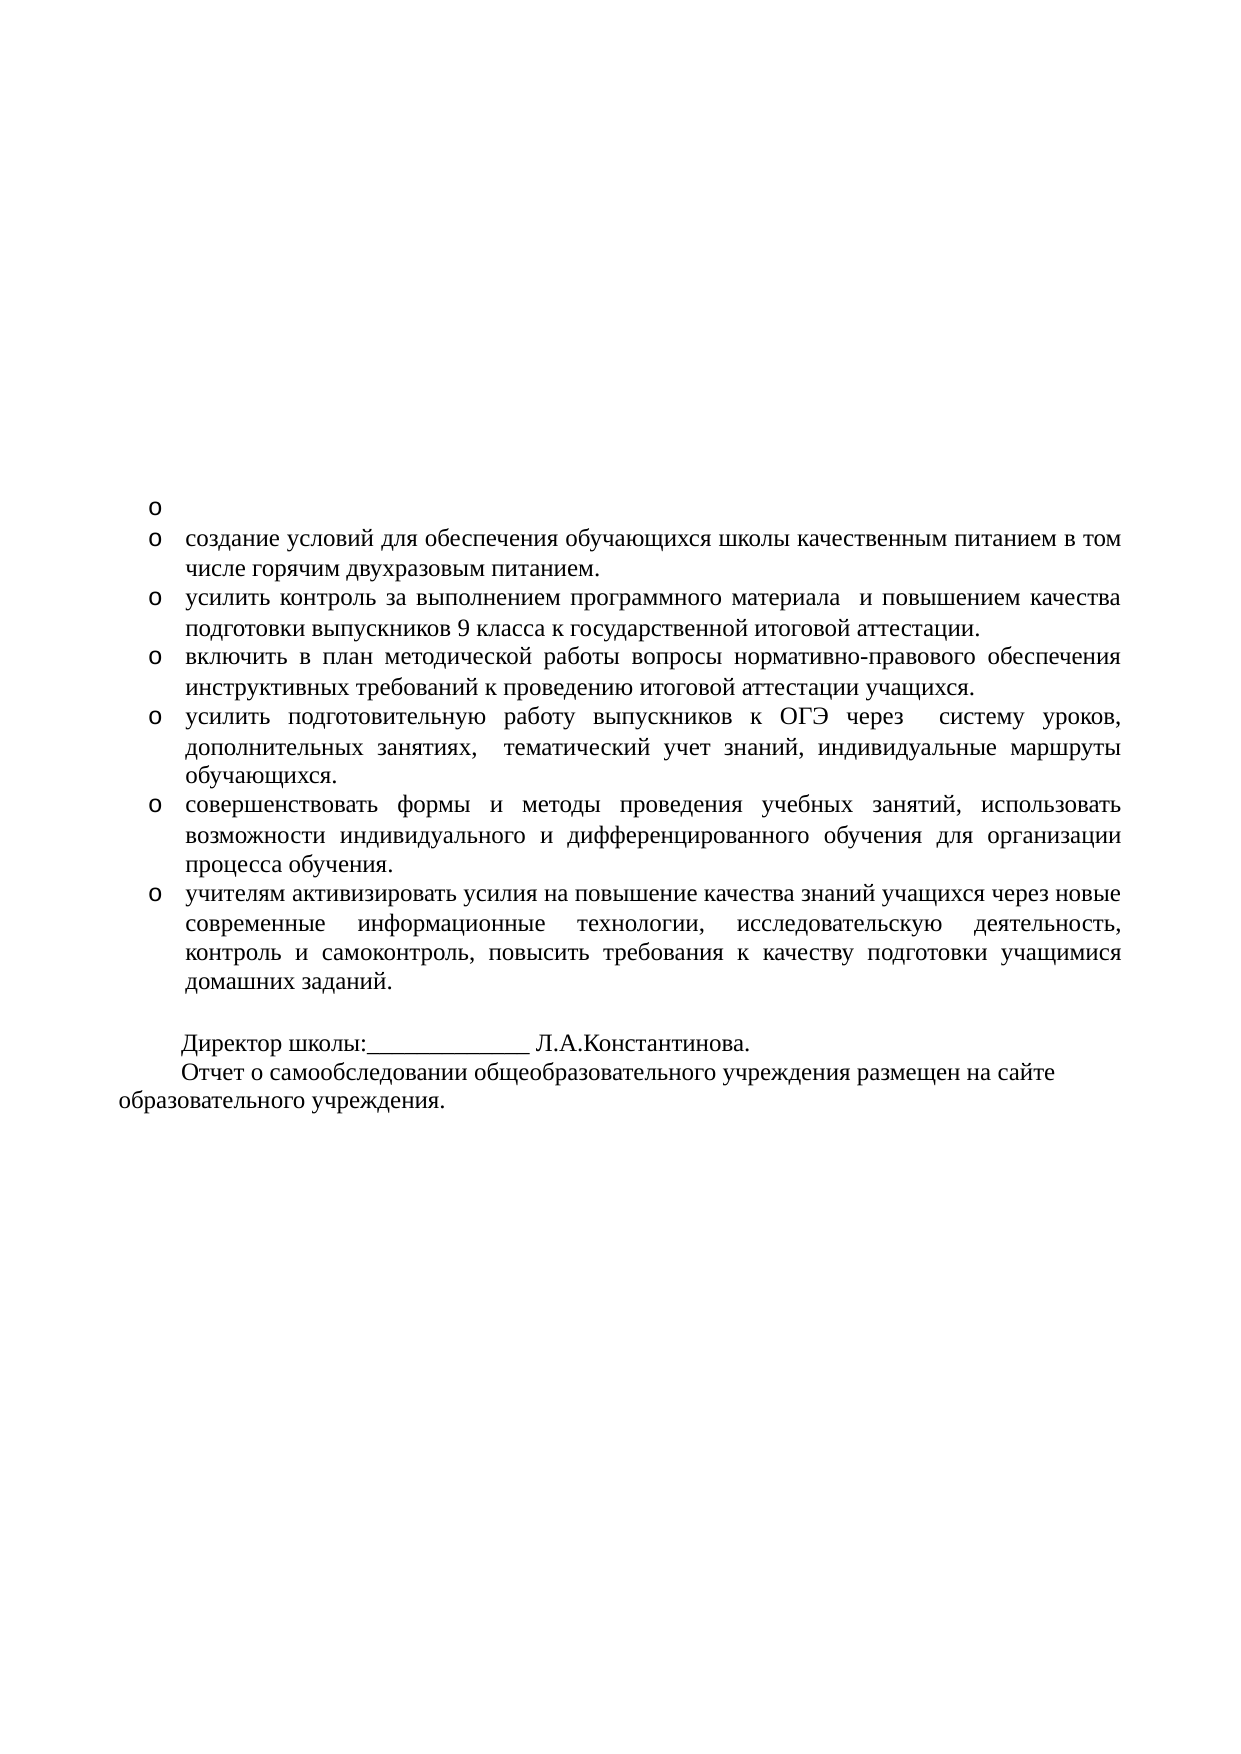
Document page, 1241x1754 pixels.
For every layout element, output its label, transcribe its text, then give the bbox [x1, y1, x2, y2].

text Директор школы:_____________ Л.А.Константинова. [118, 1028, 1122, 1057]
list создание условий для обеспечения обучающихся школы качественным питанием в том числе горячим двухразовым питанием. [148, 523, 1122, 582]
list совершенствовать формы и методы проведения учебных занятий, использовать возможности индивидуального и дифференцированного обучения для организации процесса обучения. [148, 789, 1122, 878]
list усилить подготовительную работу выпускников к ОГЭ через систему уроков, дополнительных занятиях, тематический учет знаний, индивидуальные маршруты обучающихся. [148, 701, 1122, 789]
list учителям активизировать усилия на повышение качества знаний учащихся через новые современные информационные технологии, исследовательскую деятельность, контроль и самоконтроль, повысить требования к качеству подготовки учащимися домашних заданий. [148, 878, 1122, 995]
list включить в план методической работы вопросы нормативно-правового обеспечения инструктивных требований к проведению итоговой аттестации учащихся. [148, 641, 1122, 701]
text Отчет о самообследовании общеобразовательного учреждения размещен на сайте образовательного учреждения. [118, 1057, 1122, 1114]
list усилить контроль за выполнением программного материала и повышением качества подготовки выпускников 9 класса к государственной итоговой аттестации. [148, 582, 1122, 641]
